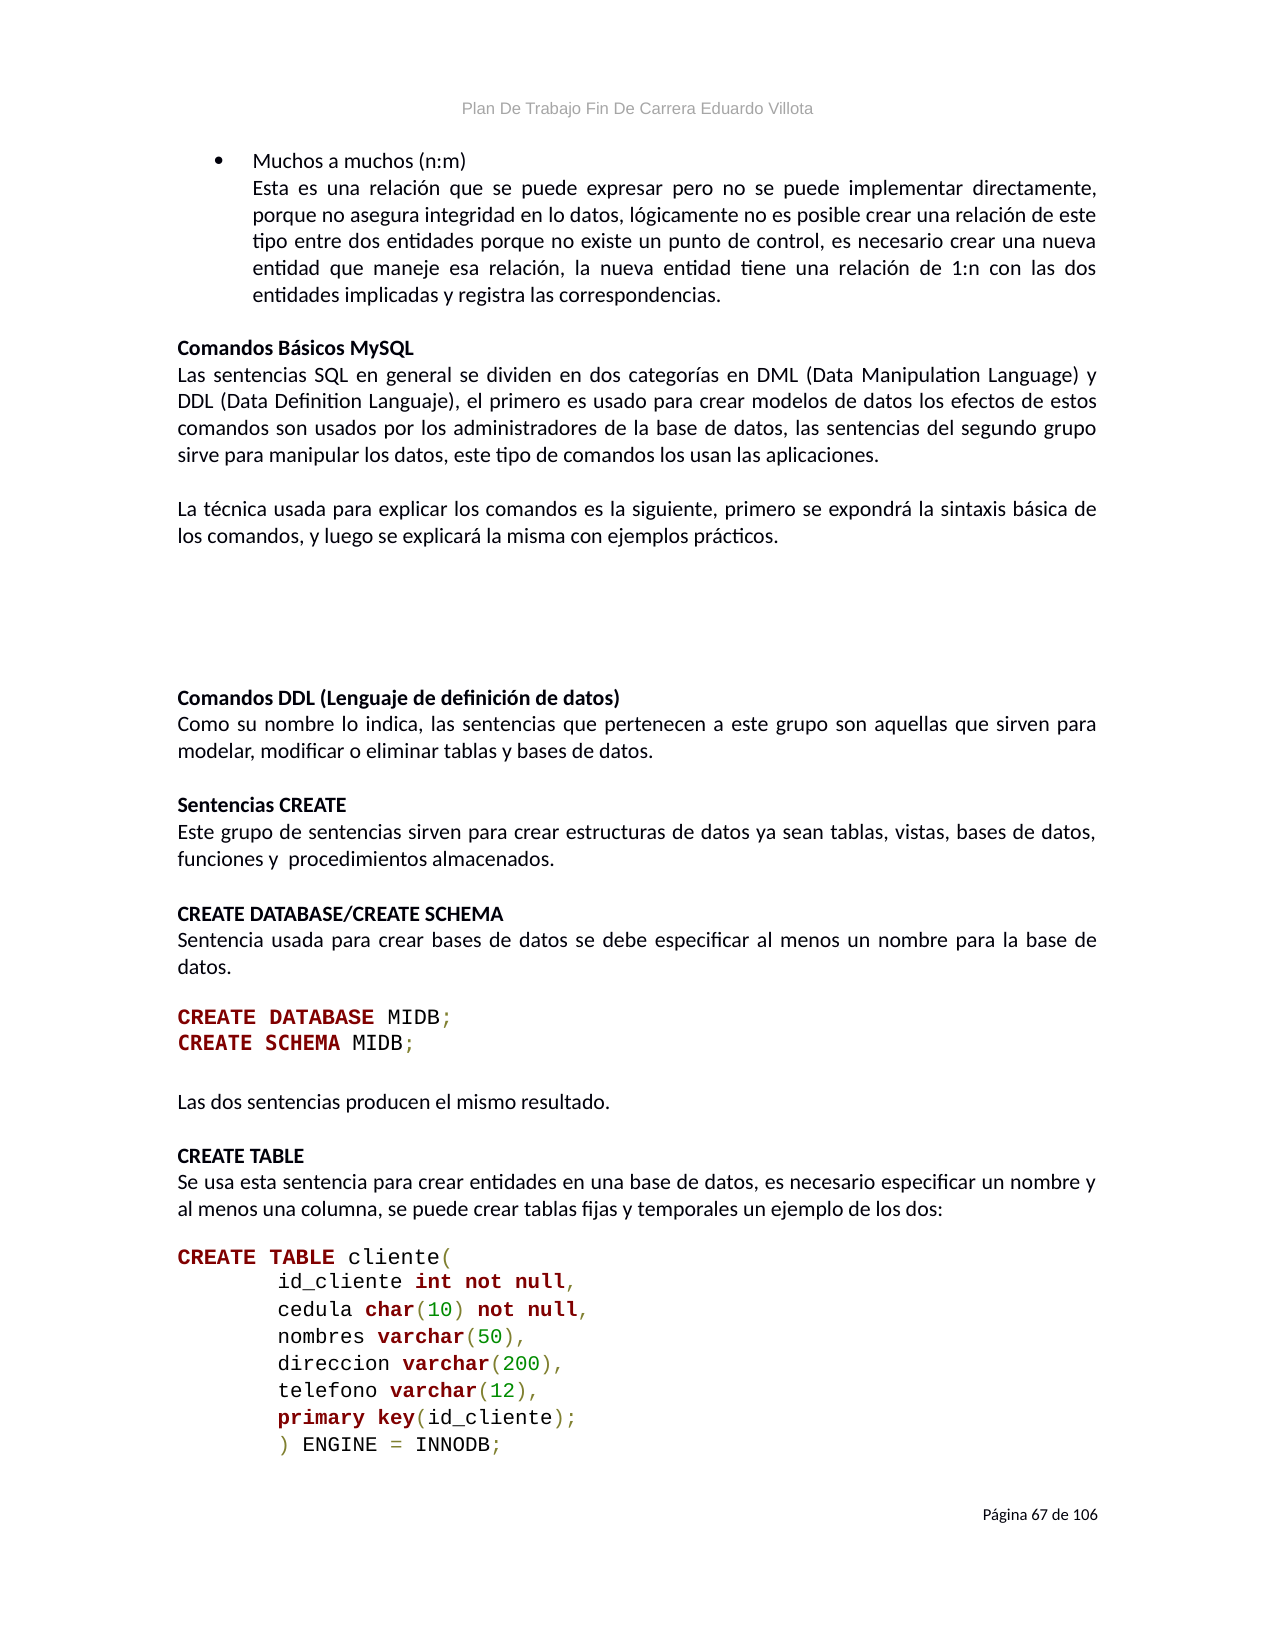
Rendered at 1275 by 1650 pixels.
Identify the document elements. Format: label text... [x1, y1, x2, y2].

text primary key(id_cliente); [177, 1407, 1098, 1431]
list Esta es una relación que se puede expresar pero no se puede implementar directamente, porque no asegura integridad en lo datos, lógicamente no es posible crear una relación de este tipo entre dos entidades porque no existe un punto de control, es necesario crear una nueva entidad que maneje esa relación, la nueva entidad tiene una relación de 1:n con las dos entidades implicadas y registra las correspondencias. [252, 174, 1098, 308]
text direccion varchar(200), [177, 1353, 1098, 1377]
text Como su nombre lo indica, las sentencias que pertenecen a este grupo son aquellas que sirven para modelar, modificar o eliminar tablas y bases de datos. [177, 710, 1098, 764]
text CREATE TABLE [177, 1142, 1098, 1168]
text CREATE SCHEMA MIDB; [177, 1031, 1098, 1055]
text Las sentencias SQL en general se dividen en dos categorías en DML (Data Manipulation Language) y DDL (Data Definition Languaje), el primero es usado para crear modelos de datos los efectos de estos comandos son usados por los administradores de la base de datos, las sentencias del segundo grupo sirve para manipular los datos, este tipo de comandos los usan las aplicaciones. [177, 361, 1098, 468]
text Este grupo de sentencias sirven para crear estructuras de datos ya sean tablas, vistas, bases de datos, funciones y procedimientos almacenados. [177, 818, 1098, 872]
text nombres varchar(50), [177, 1326, 1098, 1349]
text ) ENGINE = INNODB; [177, 1434, 1098, 1458]
text Las dos sentencias producen el mismo resultado. [177, 1088, 1098, 1115]
text CREATE DATABASE/CREATE SCHEMA [177, 900, 1098, 926]
text Comandos Básicos MySQL [177, 334, 1098, 361]
text Comandos DDL (Lenguaje de definición de datos) [177, 684, 1098, 710]
text La técnica usada para explicar los comandos es la siguiente, primero se expondrá la sintaxis básica de los comandos, y luego se explicará la misma con ejemplos prácticos. [177, 496, 1098, 549]
text Sentencias CREATE [177, 792, 1098, 818]
text id_cliente int not null, [177, 1271, 1098, 1295]
text cedula char(10) not null, [177, 1298, 1098, 1322]
text CREATE DATABASE MIDB; [177, 1006, 1098, 1031]
text Se usa esta sentencia para crear entidades en una base de datos, es necesario especificar un nombre y al menos una columna, se puede crear tablas fijas y temporales un ejemplo de los dos: [177, 1168, 1098, 1222]
text Sentencia usada para crear bases de datos se debe especificar al menos un nombre para la base de datos. [177, 926, 1098, 980]
list Muchos a muchos (n:m) [215, 148, 1098, 174]
text CREATE TABLE cliente( [177, 1247, 1098, 1271]
text telefono varchar(12), [177, 1380, 1098, 1404]
